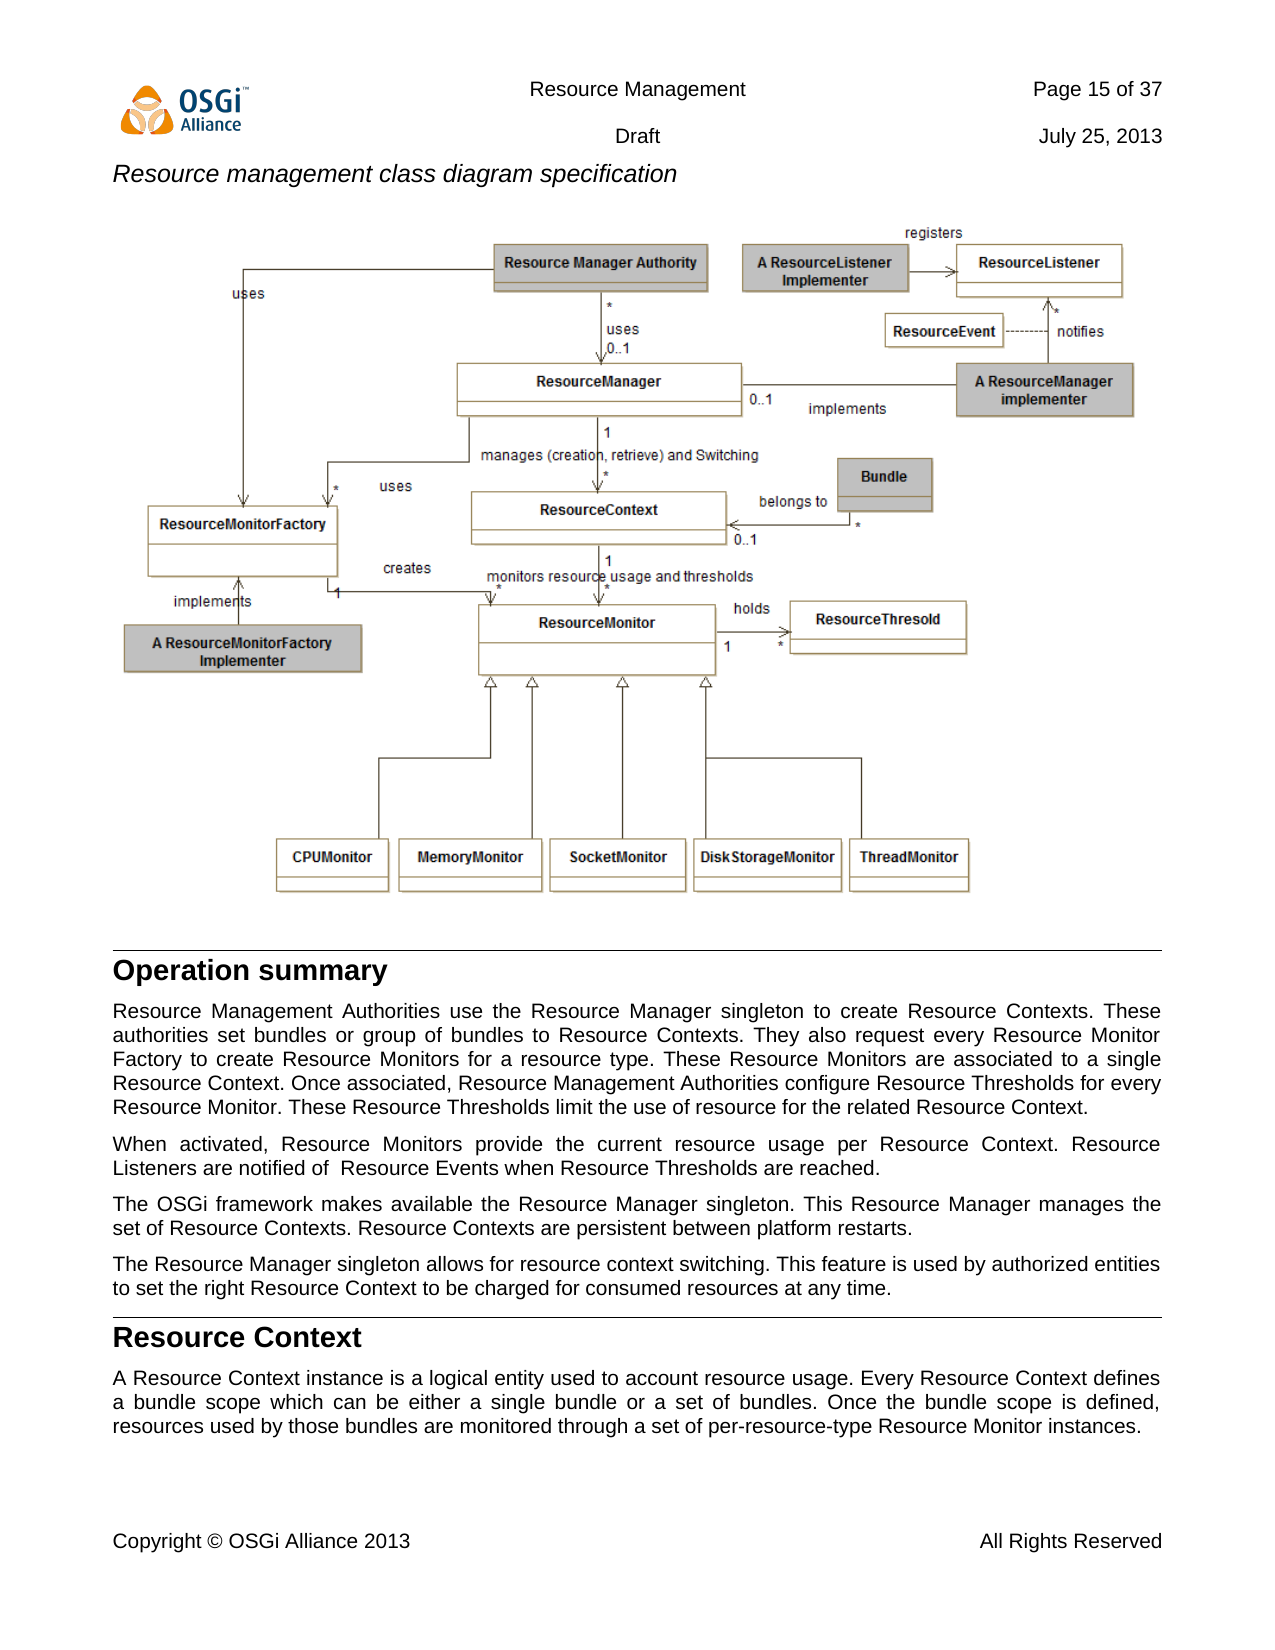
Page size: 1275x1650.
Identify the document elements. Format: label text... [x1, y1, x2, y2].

text Resource management class diagram specification [112, 159, 1162, 188]
subtitle Resource Context [112, 1318, 1162, 1353]
text Resource Management Authorities use the Resource Manager singleton to create Resource Contexts. These authorities set bundles or group of bundles to Resource Contexts. They also request every Resource Monitor Factory to create Resource Monitors for a resource type. These Resource Monitors are associated to a single Resource Context. Once associated, Resource Management Authorities configure Resource Thresholds for every Resource Monitor. These Resource Thresholds limit the use of resource for the related Resource Context. [112, 999, 1162, 1119]
text A Resource Context instance is a logical entity used to account resource usage. Every Resource Context defines a bundle scope which can be either a single bundle or a set of bundles. Once the bundle scope is defined, resources used by those bundles are monitored through a set of per-resource-type Resource Monitor instances. [112, 1366, 1162, 1438]
picture [112, 200, 1163, 905]
text The OSGi framework makes available the Resource Manager singleton. This Resource Manager manages the set of Resource Contexts. Resource Contexts are persistent between platform restarts. [112, 1192, 1162, 1240]
text When activated, Resource Monitors provide the current resource usage per Resource Context. Resource Listeners are notified of Resource Events when Resource Thresholds are reached. [112, 1131, 1162, 1179]
text The Resource Manager singleton allows for resource context switching. This feature is used by authorized entities to set the right Resource Context to be charged for consumed resources at any time. [112, 1252, 1162, 1300]
picture [113, 78, 257, 142]
subtitle Operation summary [112, 951, 1162, 987]
